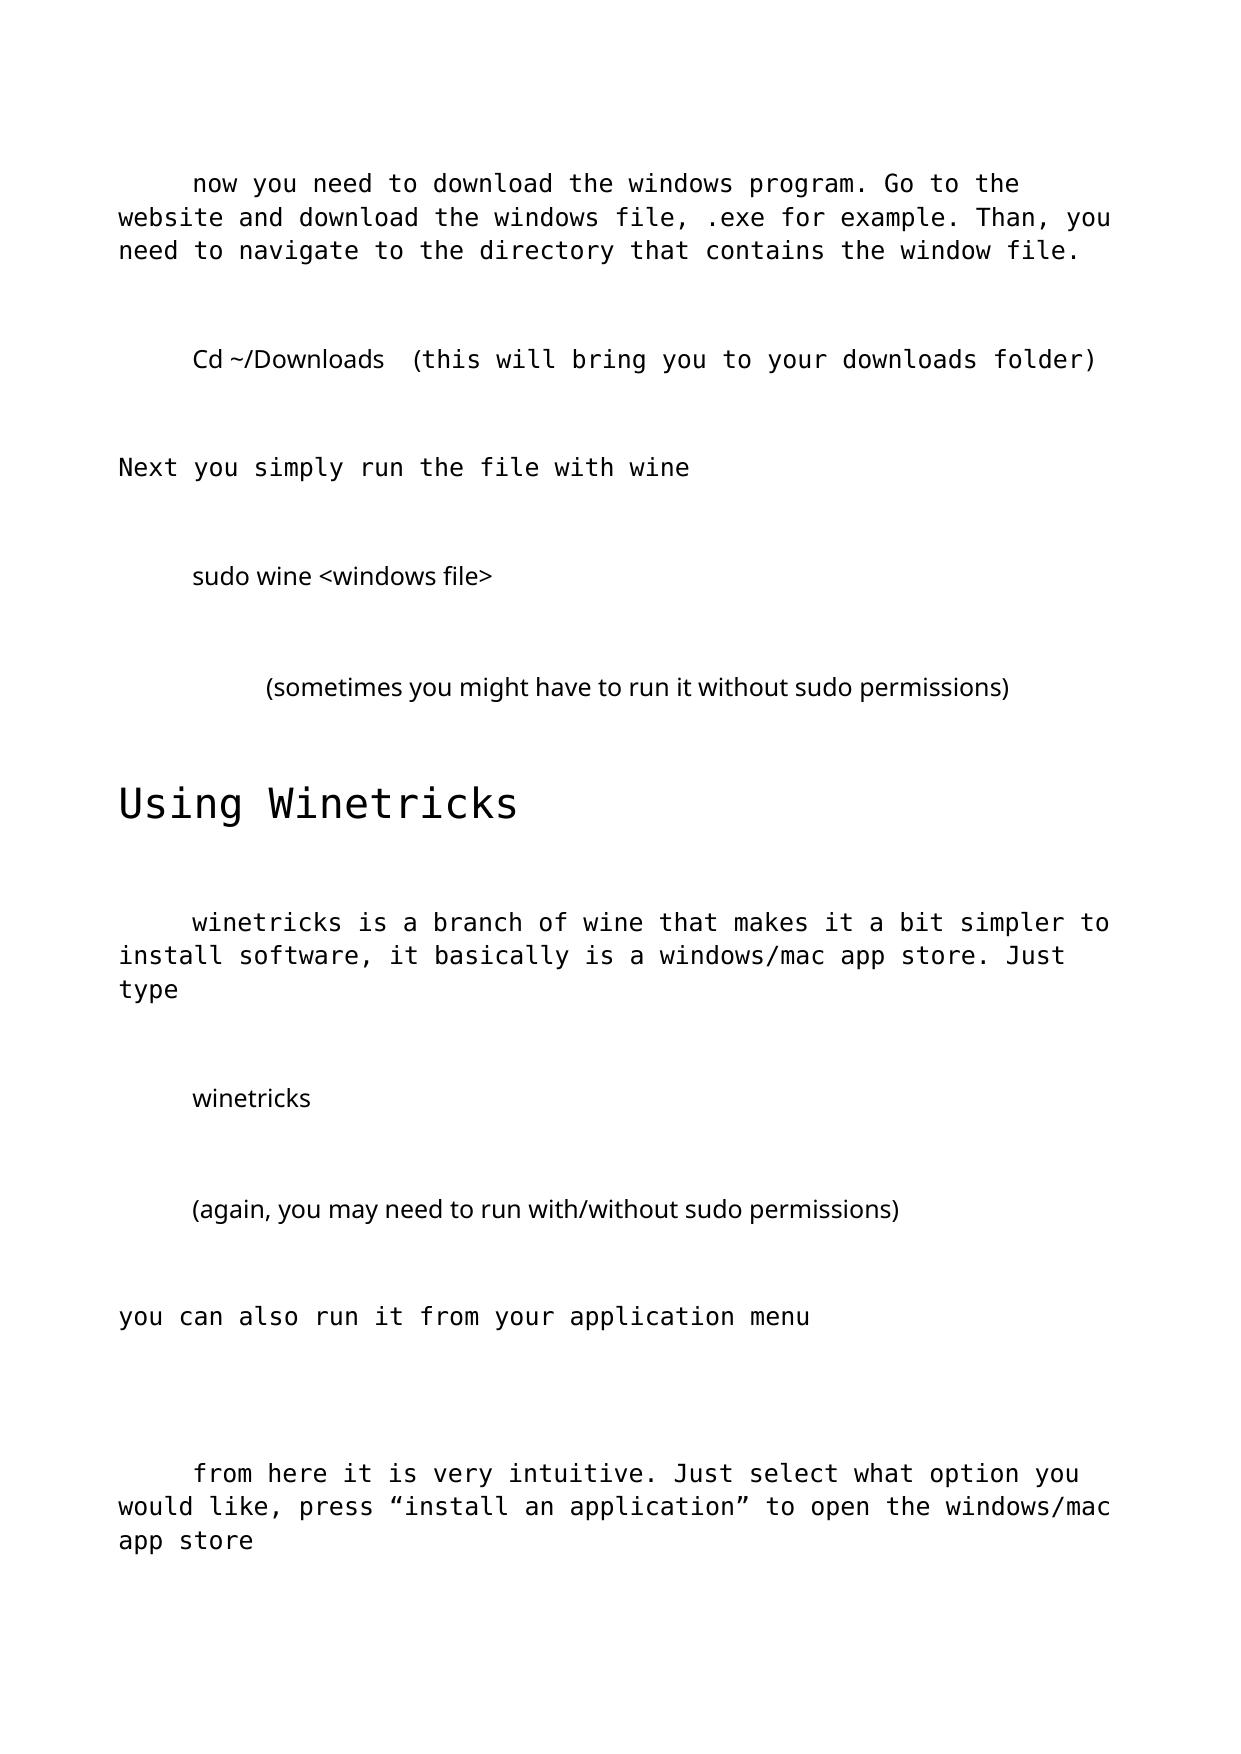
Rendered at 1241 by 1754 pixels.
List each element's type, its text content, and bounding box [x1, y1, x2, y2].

text now you need to download the windows program. Go to the website and download the windows file, .exe for example. Than, you need to navigate to the directory that contains the window file. [118, 169, 1122, 265]
text (sometimes you might have to run it without sudo permissions) [118, 669, 1122, 703]
text Using Winetricks [118, 780, 1122, 829]
text from here it is very intuitive. Just select what option you would like, press “install an application” to open the windows/mac app store [118, 1459, 1122, 1555]
text Next you simply run the file with wine [118, 453, 1122, 482]
text winetricks [118, 1080, 1122, 1114]
text Cd ~/Downloads (this will bring you to your downloads folder) [118, 342, 1122, 376]
text (again, you may need to run with/without sudo permissions) [118, 1191, 1122, 1225]
text sudo wine <windows file> [118, 558, 1122, 592]
text winetricks is a branch of wine that makes it a bit simpler to install software, it basically is a windows/mac app store. Just type [118, 908, 1122, 1004]
text you can also run it from your application menu [118, 1302, 1122, 1332]
